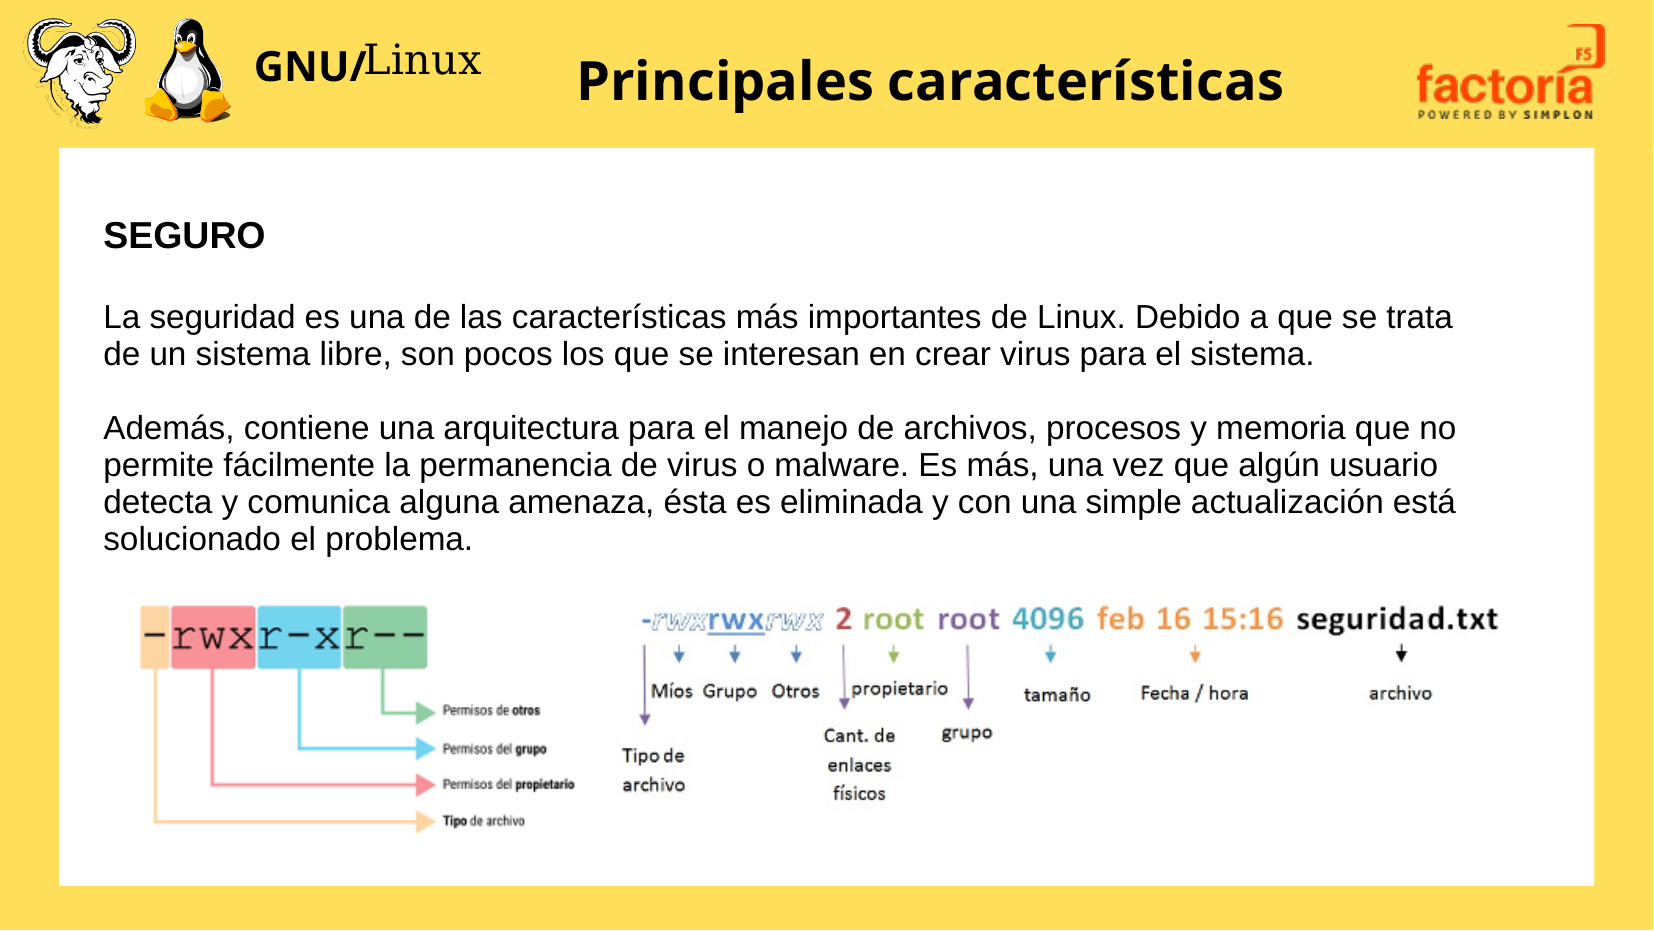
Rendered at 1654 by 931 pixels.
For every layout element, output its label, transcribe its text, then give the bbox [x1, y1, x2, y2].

text_box SEGURO La seguridad es una de las características más importantes de Linux. Debido a que se trata de un sistema libre, son pocos los que se interesan en crear virus para el sistema. Además, contiene una arquitectura para el manejo de archivos, procesos y memoria que no permite fácilmente la permanencia de virus o malware. Es más, una vez que algún usuario detecta y comunica alguna amenaza, ésta es eliminada y con una simple actualización está solucionado el problema. [88, 206, 1506, 857]
title Linux [369, 39, 487, 85]
picture [616, 584, 1517, 819]
text_box [0, 0, 1654, 886]
text_box Principales características [561, 35, 1285, 159]
picture [27, 18, 240, 133]
picture [118, 590, 587, 855]
picture [1417, 24, 1605, 119]
title GNU/ [253, 35, 369, 95]
